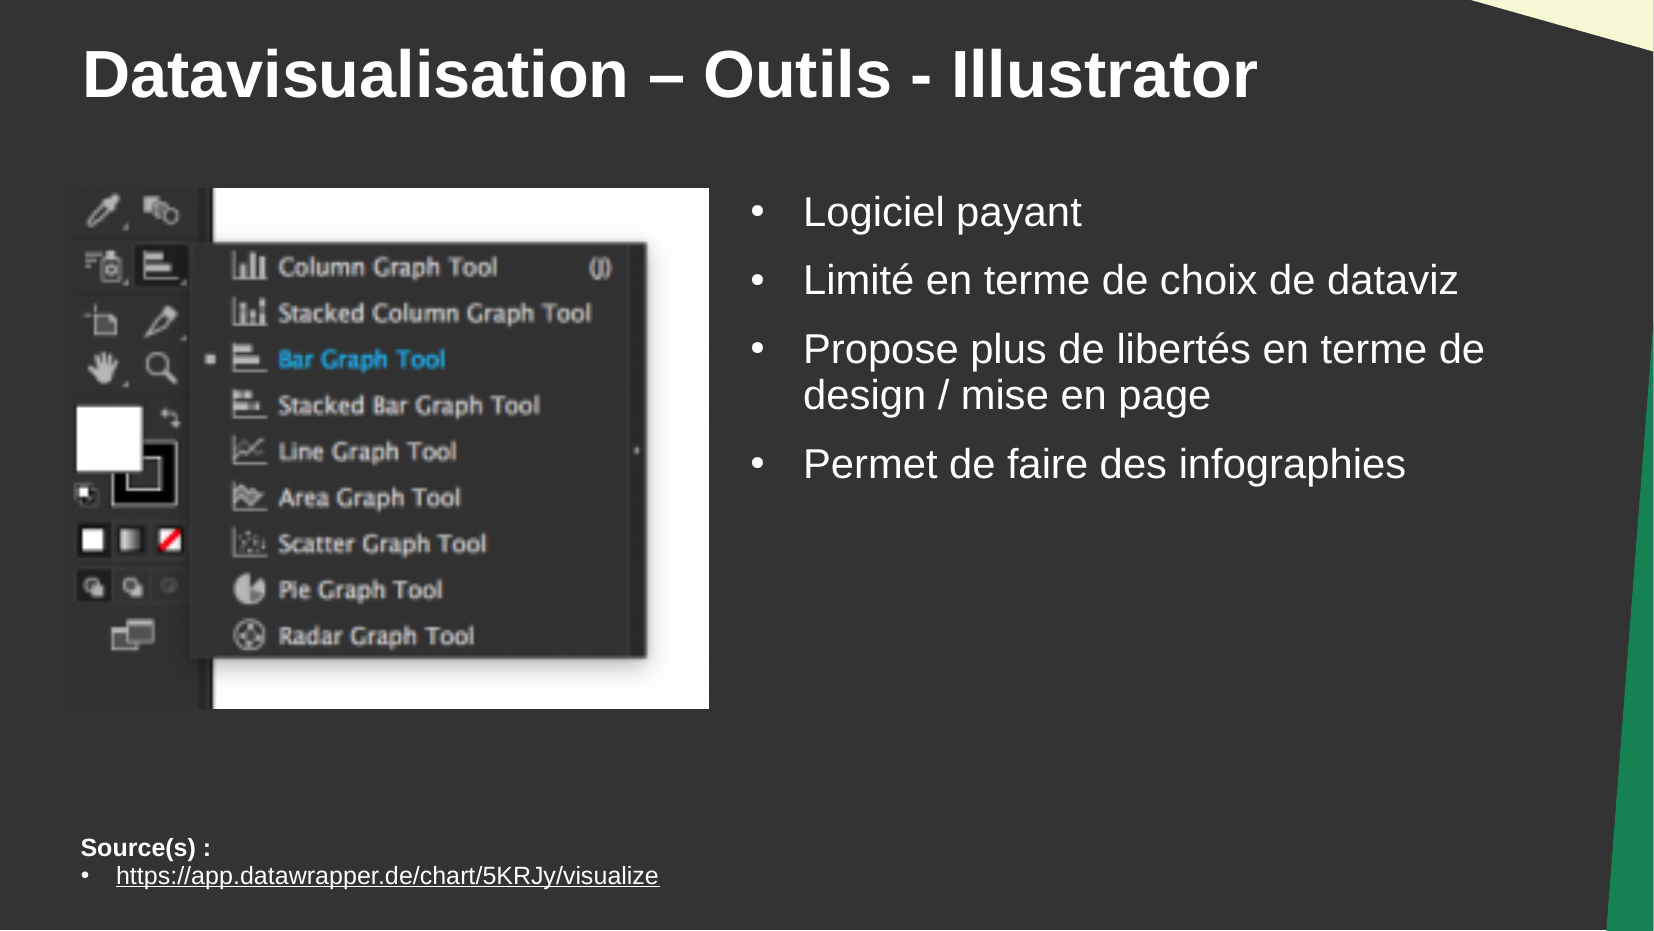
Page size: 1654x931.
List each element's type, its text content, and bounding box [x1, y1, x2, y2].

text_box Source(s) : https://app.datawrapper.de/chart/5KRJy/visualize [65, 826, 1483, 926]
text_box [1606, 314, 1654, 931]
picture [66, 188, 709, 709]
list Logiciel payant Limité en terme de choix de dataviz Propose plus de libertés en terme de design / mise en page Permet de faire des infographies [732, 188, 1636, 556]
text_box [1471, 0, 1654, 52]
title Datavisualisation – Outils - Illustrator [82, 37, 1571, 122]
